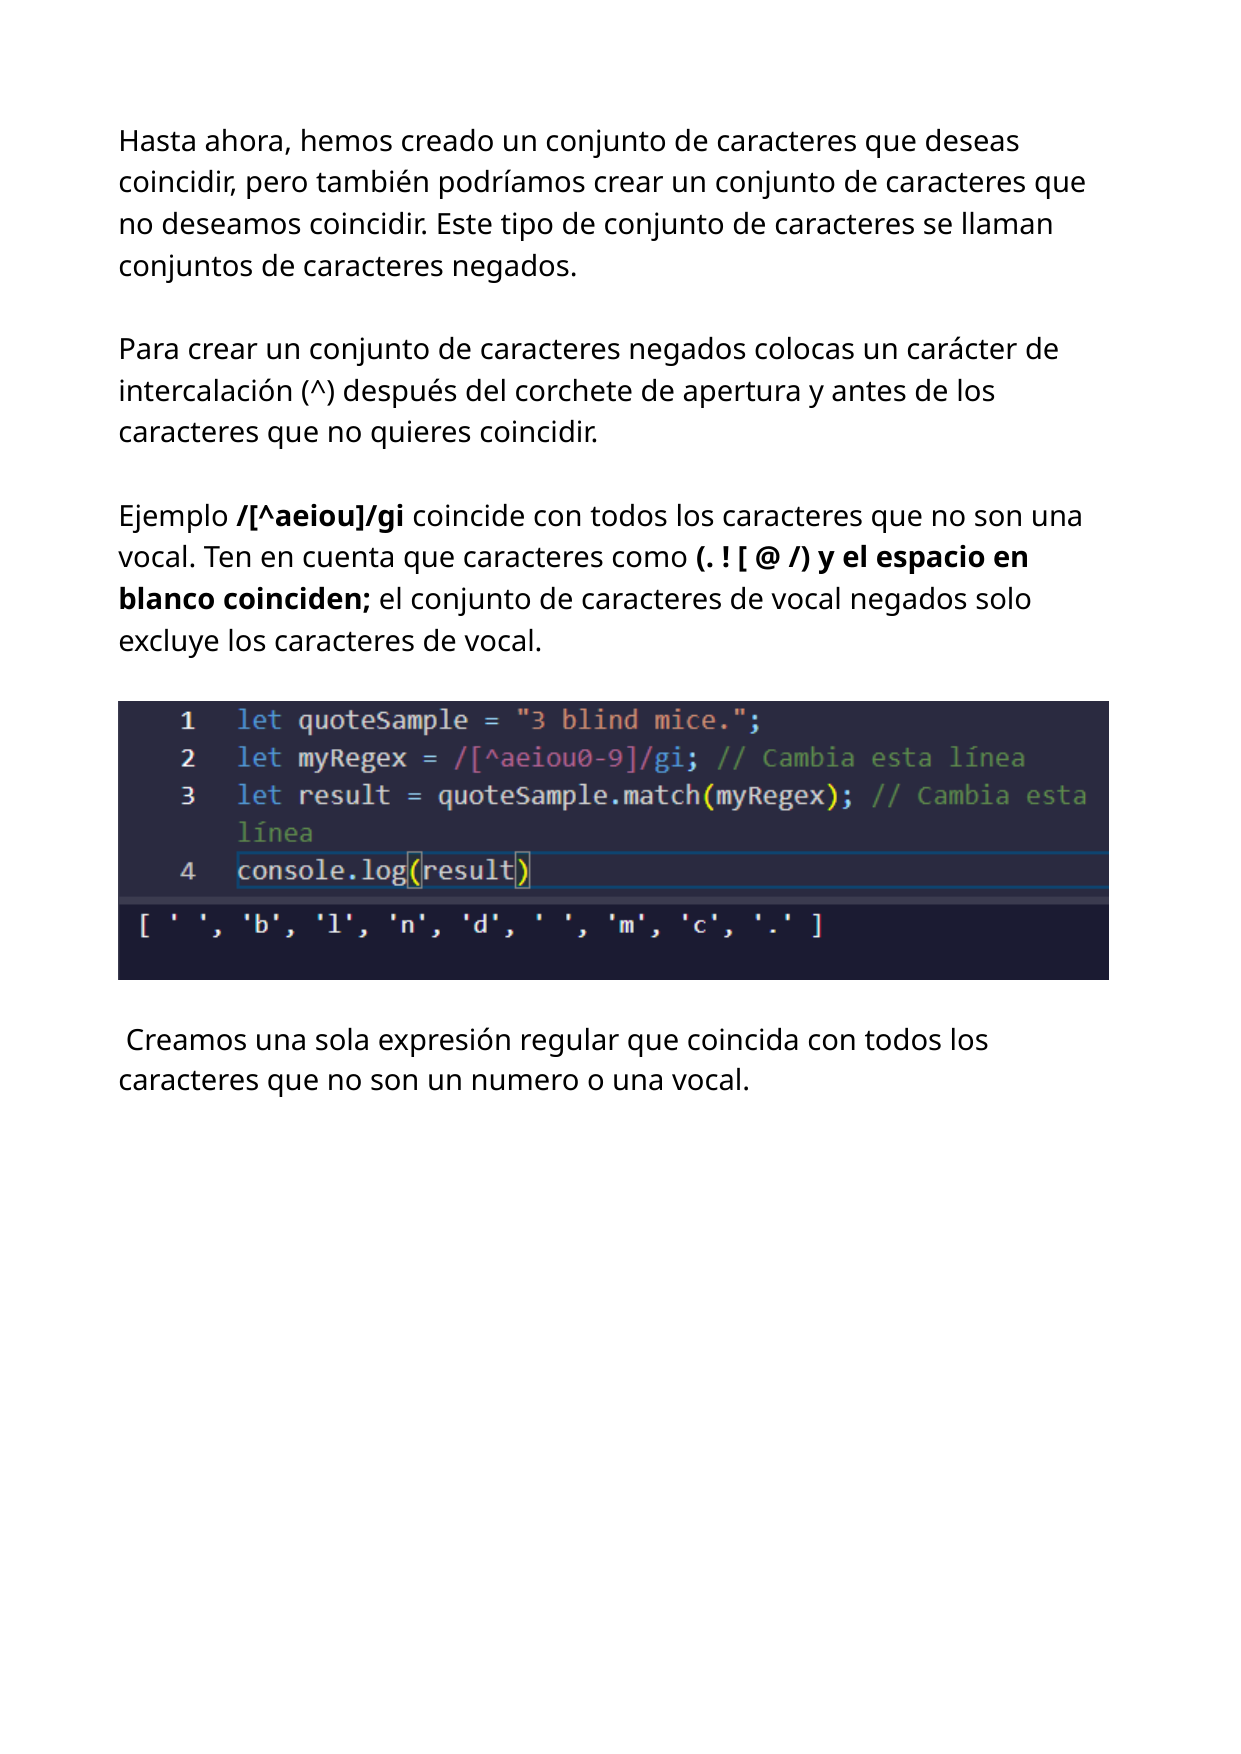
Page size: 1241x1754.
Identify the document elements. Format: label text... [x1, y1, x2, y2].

text Hasta ahora, hemos creado un conjunto de caracteres que deseas coincidir, pero también podríamos crear un conjunto de caracteres que no deseamos coincidir. Este tipo de conjunto de caracteres se llaman conjuntos de caracteres negados. [118, 118, 1122, 285]
text Para crear un conjunto de caracteres negados colocas un carácter de intercalación (^) después del corchete de apertura y antes de los caracteres que no quieres coincidir. [118, 326, 1122, 451]
text Creamos una sola expresión regular que coincida con todos los caracteres que no son un numero o una vocal. [118, 1019, 1122, 1099]
text Ejemplo /[^aeiou]/gi coincide con todos los caracteres que no son una vocal. Ten en cuenta que caracteres como (. ! [ @ /) y el espacio en blanco coinciden; el conjunto de caracteres de vocal negados solo excluye los caracteres de vocal. [118, 493, 1122, 660]
